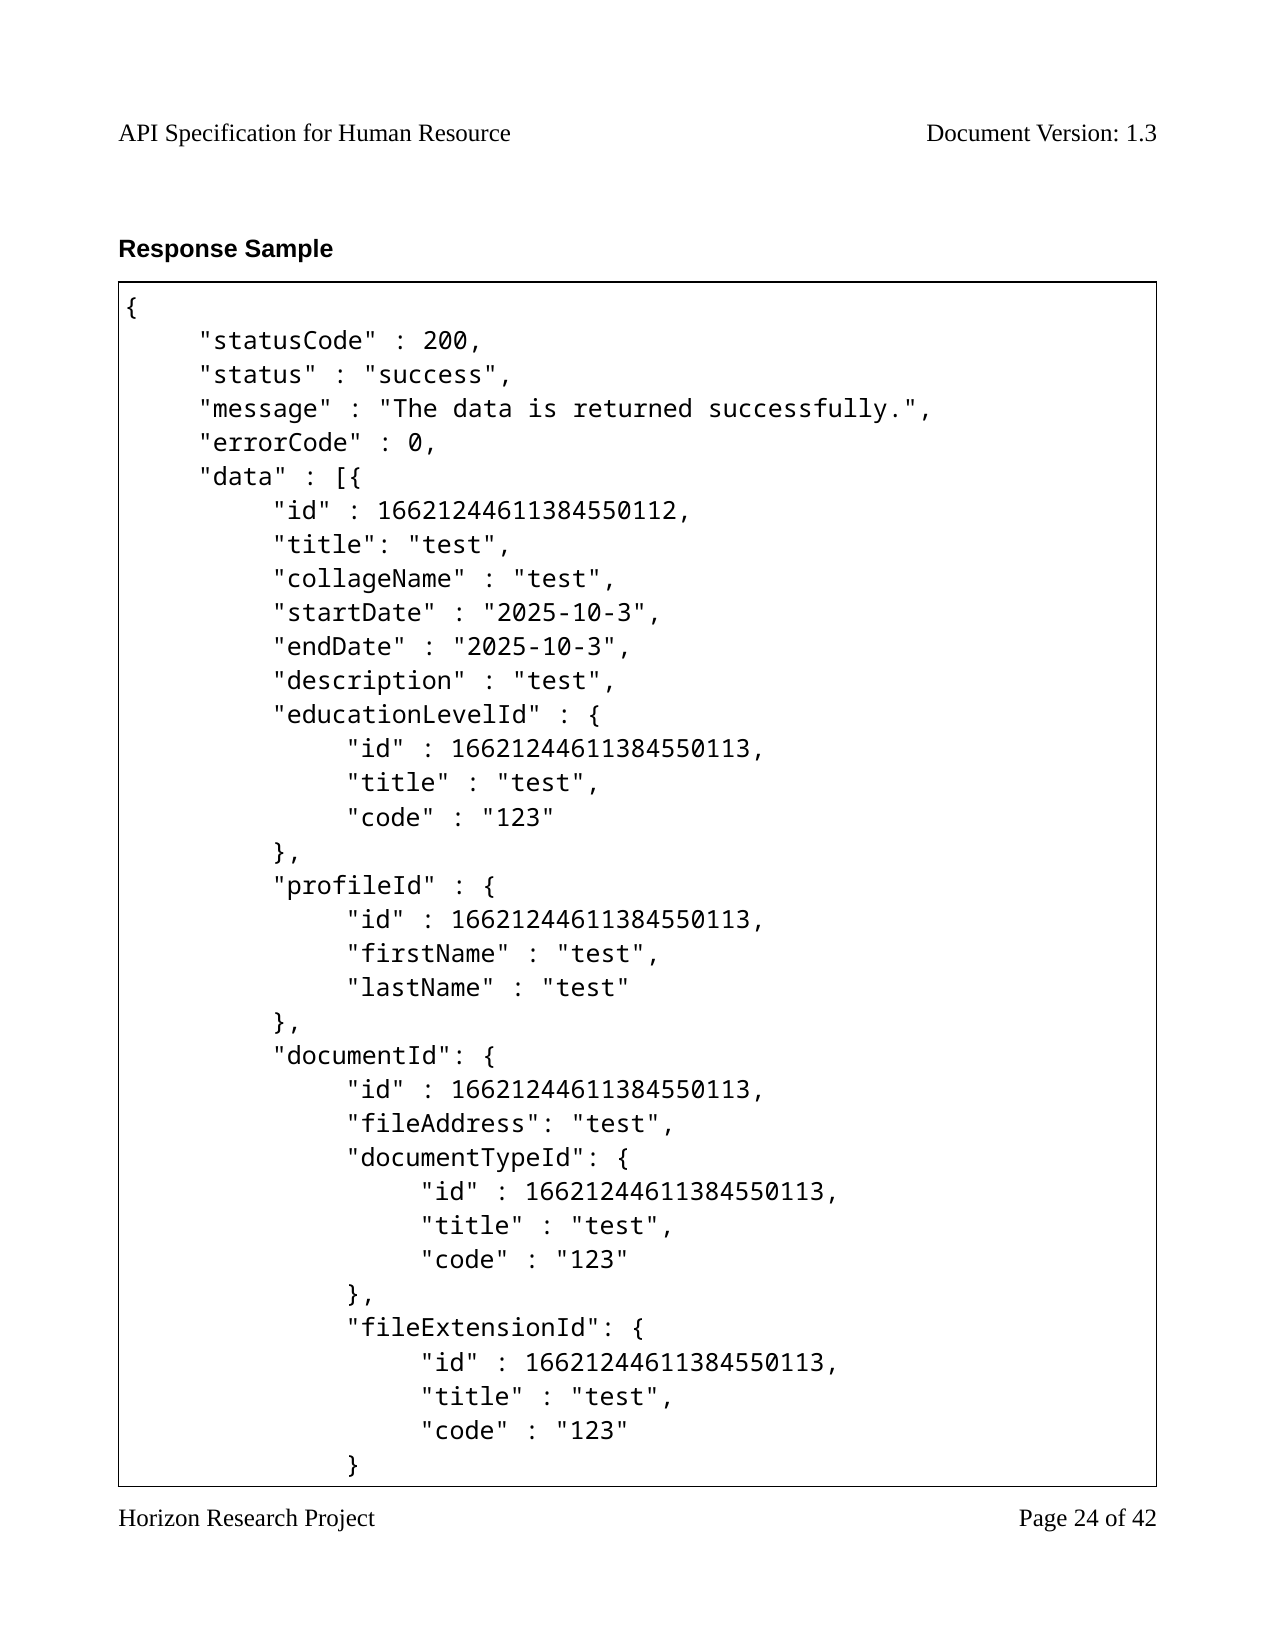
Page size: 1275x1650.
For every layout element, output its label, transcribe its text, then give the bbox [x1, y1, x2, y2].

text Response Sample [118, 234, 1157, 263]
table_header { "statusCode" : 200, "status" : "success", "message" : "The data is returned successfully.", "errorCode" : 0, "data" : [{ "id" : 16621244611384550112, "title": "test", "collageName" : "test", "startDate" : "2025-10-3", "endDate" : "2025-10-3", "description" : "test", "educationLevelId" : { "id" : 16621244611384550113, "title" : "test", "code" : "123" }, "profileId" : { "id" : 16621244611384550113, "firstName" : "test", "lastName" : "test" }, "documentId": { "id" : 16621244611384550113, "fileAddress": "test", "documentTypeId": { "id" : 16621244611384550113, "title" : "test", "code" : "123" }, "fileExtensionId": { "id" : 16621244611384550113, "title" : "test", "code" : "123" } [119, 283, 1156, 1486]
